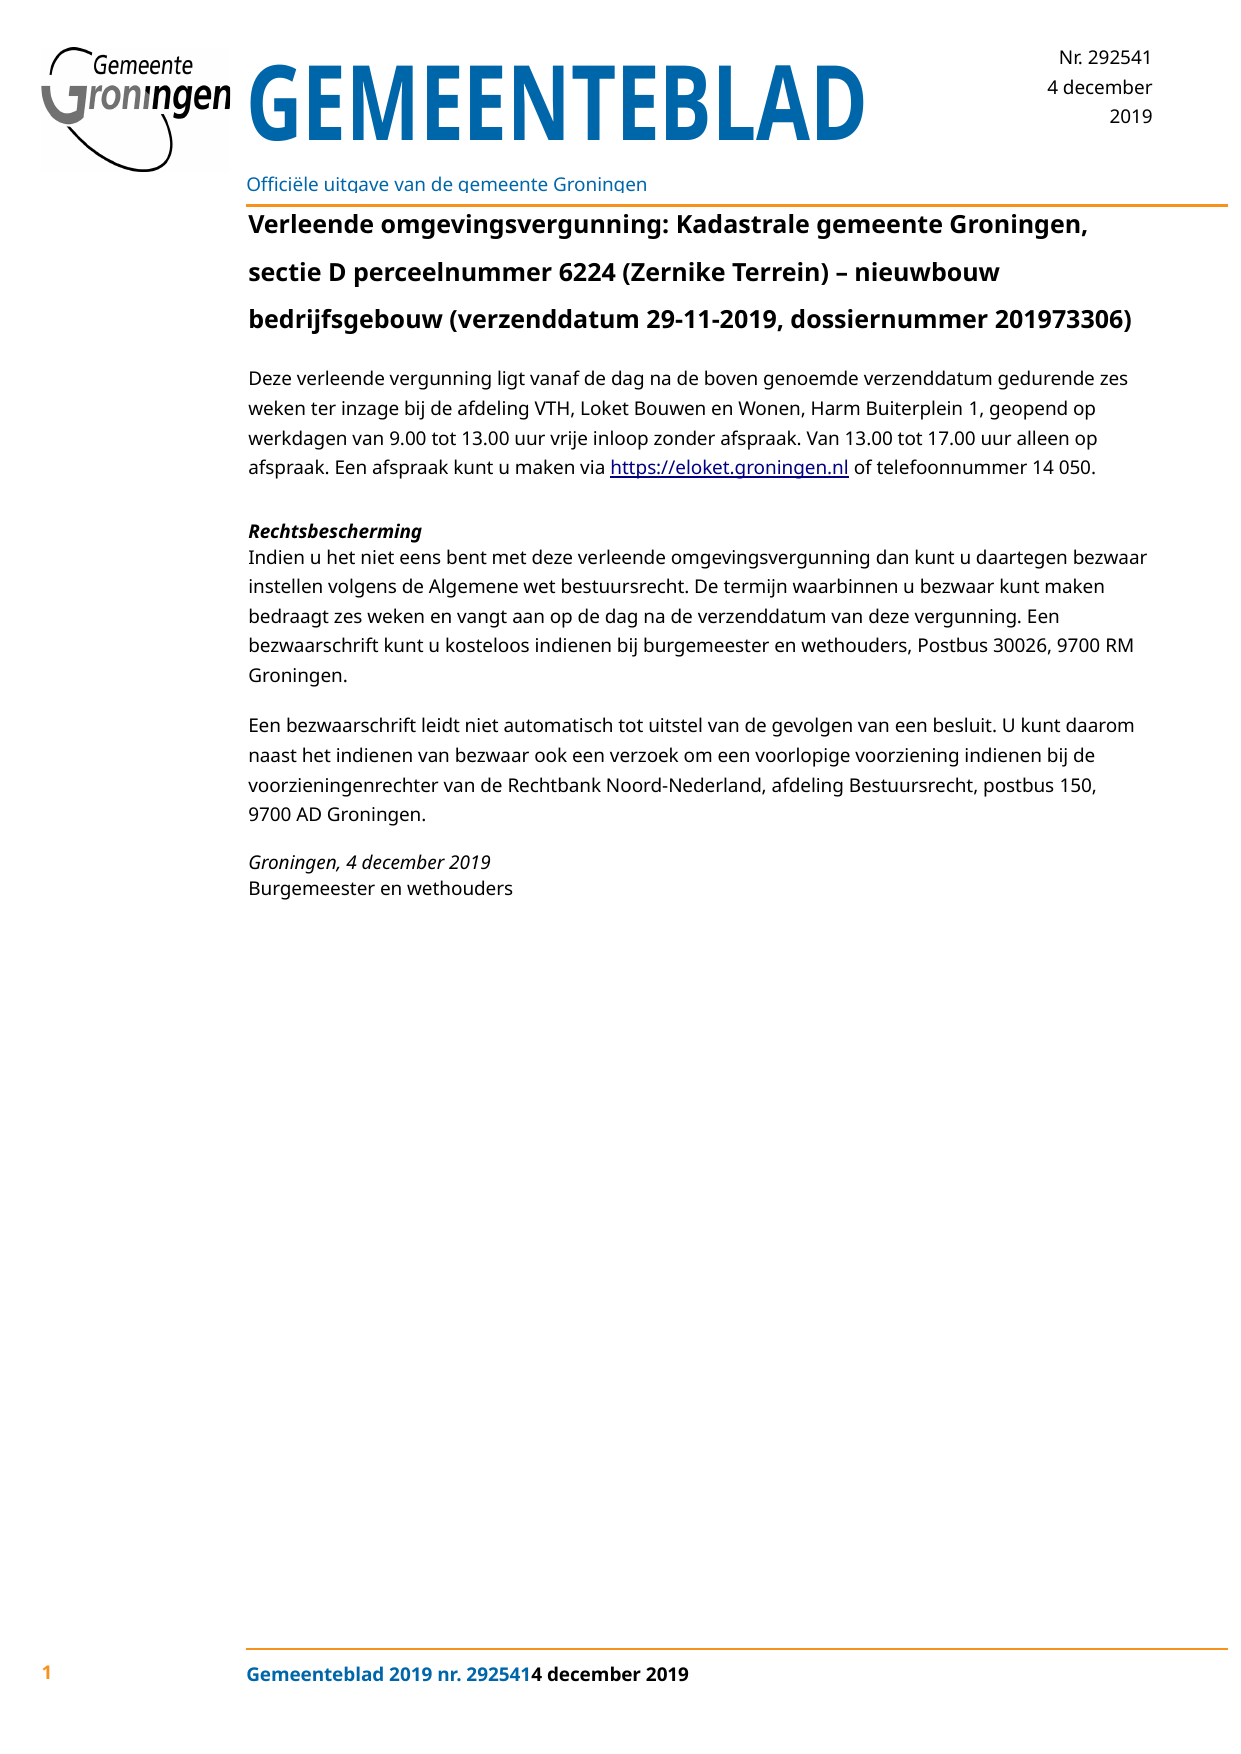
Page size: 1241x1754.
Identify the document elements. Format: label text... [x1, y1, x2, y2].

text Burgemeester en wethouders [248, 875, 1152, 901]
text Een bezwaarschrift leidt niet automatisch tot uitstel van de gevolgen van een besluit. U kunt daarom naast het indienen van bezwaar ook een verzoek om een voorlopige voorziening indienen bij de voorzieningenrechter van de Rechtbank Noord-Nederland, afdeling Bestuursrecht, postbus 150, 9700 AD Groningen. [248, 713, 1152, 827]
text Deze verleende vergunning ligt vanaf de dag na de boven genoemde verzenddatum gedurende zes weken ter inzage bij de afdeling VTH, Loket Bouwen en Wonen, Harm Buiterplein 1, geopend op werkdagen van 9.00 tot 13.00 uur vrije inloop zonder afspraak. Van 13.00 tot 17.00 uur alleen op afspraak. Een afspraak kunt u maken via https://eloket.groningen.nl of telefoonnummer 14 050. [248, 366, 1152, 480]
text Indien u het niet eens bent met deze verleende omgevingsvergunning dan kunt u daartegen bezwaar instellen volgens de Algemene wet bestuursrecht. De termijn waarbinnen u bezwaar kunt maken bedraagt zes weken en vangt aan op de dag na de verzenddatum van deze vergunning. Een bezwaarschrift kunt u kosteloos indienen bij burgemeester en wethouders, Postbus 30026, 9700 RM Groningen. [248, 544, 1152, 688]
picture [41, 47, 231, 172]
text Rechtsbescherming [248, 518, 1152, 544]
text Verleende omgevingsvergunning: Kadastrale gemeente Groningen, sectie D perceelnummer 6224 (Zernike Terrein) – nieuwbouw bedrijfsgebouw (verzenddatum 29-11-2019, dossiernummer 201973306) [248, 207, 1152, 336]
text Groningen, 4 december 2019 [248, 849, 1152, 875]
